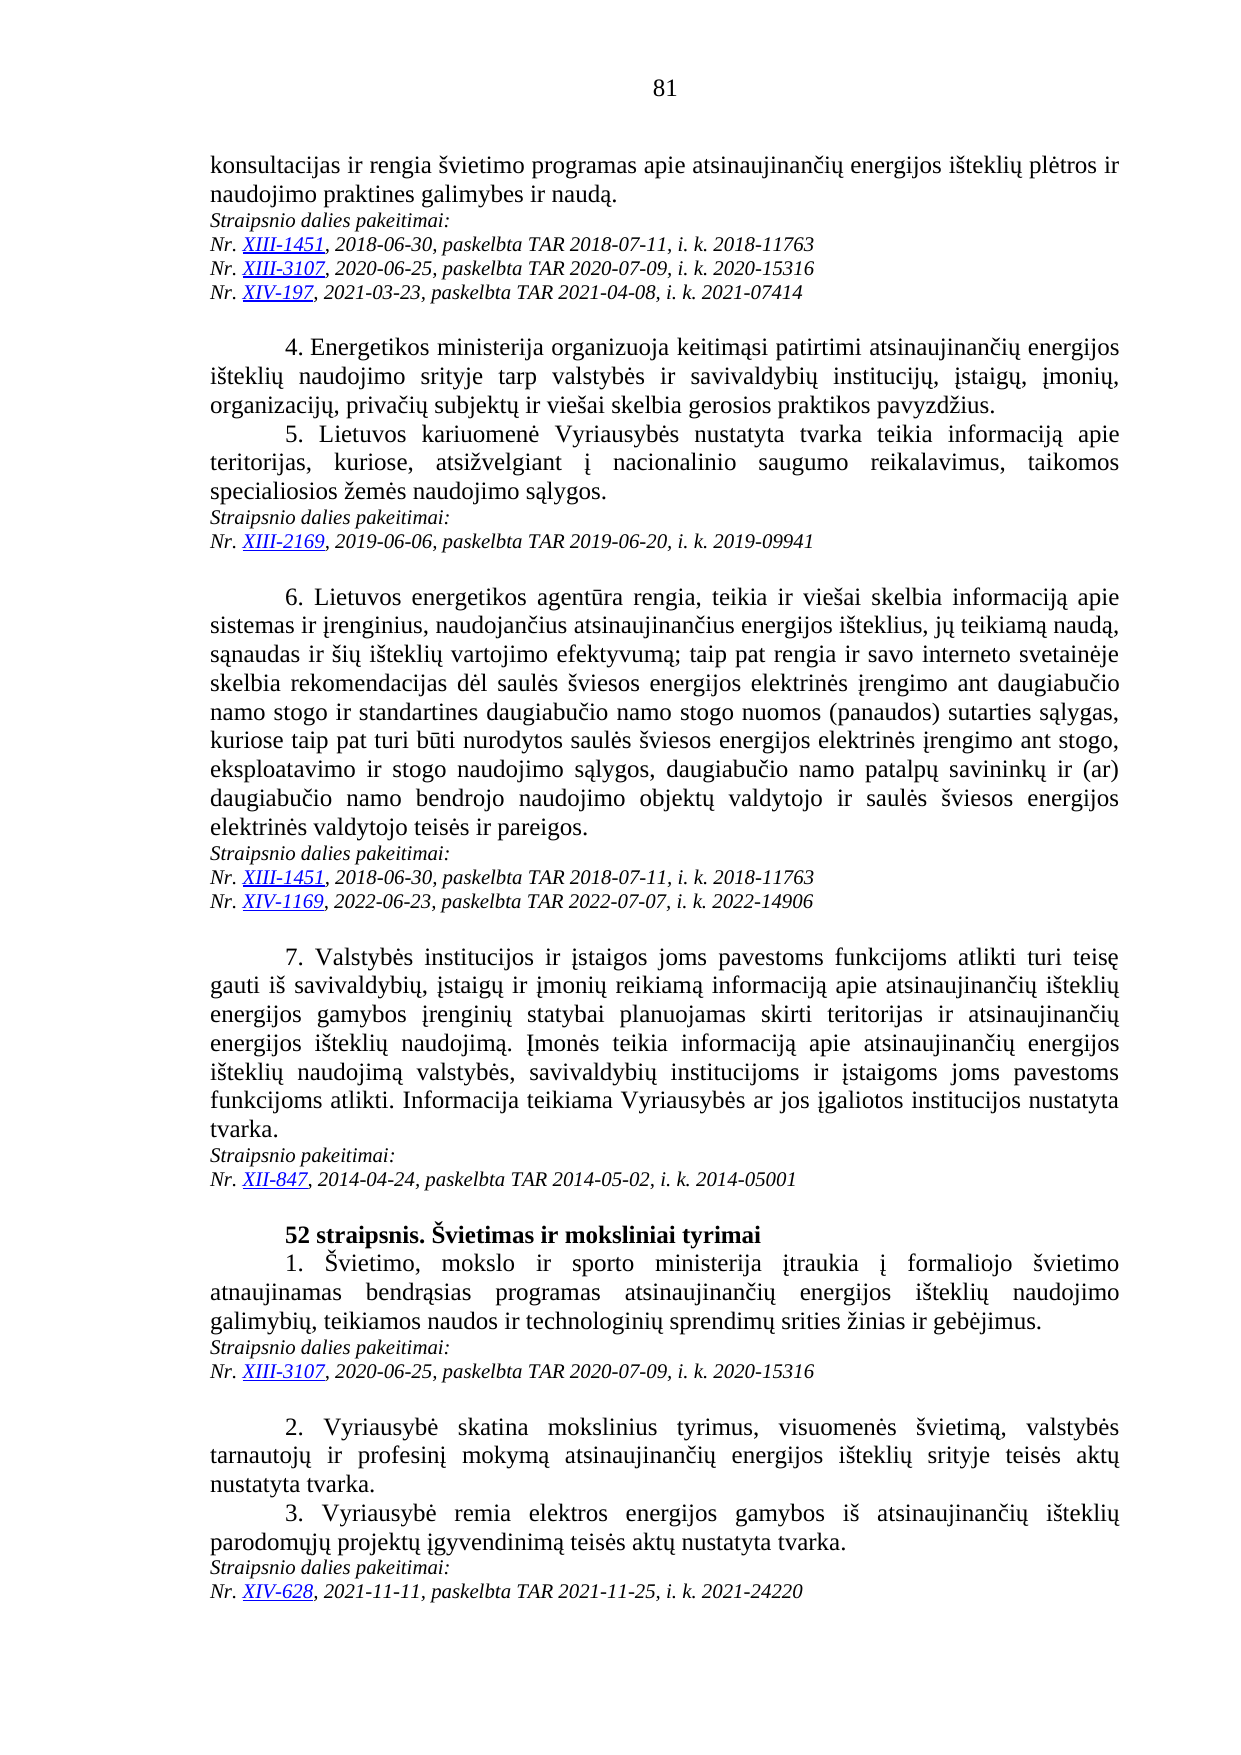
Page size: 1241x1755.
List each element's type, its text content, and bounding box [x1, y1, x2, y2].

text Nr. XIII-3107, 2020-06-25, paskelbta TAR 2020-07-09, i. k. 2020-15316 [210, 1359, 1120, 1383]
text Nr. XII-847, 2014-04-24, paskelbta TAR 2014-05-02, i. k. 2014-05001 [210, 1167, 1120, 1191]
text 1. Švietimo, mokslo ir sporto ministerija įtraukia į formaliojo švietimo atnaujinamas bendrąsias programas atsinaujinančių energijos išteklių naudojimo galimybių, teikiamos naudos ir technologinių sprendimų srities žinias ir gebėjimus. [210, 1248, 1120, 1335]
text Nr. XIII-2169, 2019-06-06, paskelbta TAR 2019-06-20, i. k. 2019-09941 [210, 529, 1120, 553]
text Straipsnio dalies pakeitimai: [210, 1335, 1120, 1359]
text 52 straipsnis. Švietimas ir moksliniai tyrimai [210, 1220, 1120, 1248]
text 4. Energetikos ministerija organizuoja keitimąsi patirtimi atsinaujinančių energijos išteklių naudojimo srityje tarp valstybės ir savivaldybių institucijų, įstaigų, įmonių, organizacijų, privačių subjektų ir viešai skelbia gerosios praktikos pavyzdžius. [210, 332, 1120, 419]
text Nr. XIII-1451, 2018-06-30, paskelbta TAR 2018-07-11, i. k. 2018-11763 [210, 865, 1120, 889]
text 2. Vyriausybė skatina mokslinius tyrimus, visuomenės švietimą, valstybės tarnautojų ir profesinį mokymą atsinaujinančių energijos išteklių srityje teisės aktų nustatyta tvarka. [210, 1412, 1120, 1498]
text Straipsnio dalies pakeitimai: [210, 1555, 1120, 1579]
text Nr. XIV-1169, 2022-06-23, paskelbta TAR 2022-07-07, i. k. 2022-14906 [210, 889, 1120, 913]
text 3. Vyriausybė remia elektros energijos gamybos iš atsinaujinančių išteklių parodomųjų projektų įgyvendinimą teisės aktų nustatyta tvarka. [210, 1498, 1120, 1555]
text konsultacijas ir rengia švietimo programas apie atsinaujinančių energijos išteklių plėtros ir naudojimo praktines galimybes ir naudą. [210, 150, 1120, 207]
text 6. Lietuvos energetikos agentūra rengia, teikia ir viešai skelbia informaciją apie sistemas ir įrenginius, naudojančius atsinaujinančius energijos išteklius, jų teikiamą naudą, sąnaudas ir šių išteklių vartojimo efektyvumą; taip pat rengia ir savo interneto svetainėje skelbia rekomendacijas dėl saulės šviesos energijos elektrinės įrengimo ant daugiabučio namo stogo ir standartines daugiabučio namo stogo nuomos (panaudos) sutarties sąlygas, kuriose taip pat turi būti nurodytos saulės šviesos energijos elektrinės įrengimo ant stogo, eksploatavimo ir stogo naudojimo sąlygos, daugiabučio namo patalpų savininkų ir (ar) daugiabučio namo bendrojo naudojimo objektų valdytojo ir saulės šviesos energijos elektrinės valdytojo teisės ir pareigos. [210, 582, 1120, 841]
text Straipsnio pakeitimai: [210, 1143, 1120, 1167]
text Nr. XIII-3107, 2020-06-25, paskelbta TAR 2020-07-09, i. k. 2020-15316 [210, 256, 1120, 280]
text Straipsnio dalies pakeitimai: [210, 841, 1120, 865]
text 5. Lietuvos kariuomenė Vyriausybės nustatyta tvarka teikia informaciją apie teritorijas, kuriose, atsižvelgiant į nacionalinio saugumo reikalavimus, taikomos specialiosios žemės naudojimo sąlygos. [210, 419, 1120, 505]
text 7. Valstybės institucijos ir įstaigos joms pavestoms funkcijoms atlikti turi teisę gauti iš savivaldybių, įstaigų ir įmonių reikiamą informaciją apie atsinaujinančių išteklių energijos gamybos įrenginių statybai planuojamas skirti teritorijas ir atsinaujinančių energijos išteklių naudojimą. Įmonės teikia informaciją apie atsinaujinančių energijos išteklių naudojimą valstybės, savivaldybių institucijoms ir įstaigoms joms pavestoms funkcijoms atlikti. Informacija teikiama Vyriausybės ar jos įgaliotos institucijos nustatyta tvarka. [210, 942, 1120, 1143]
text Nr. XIII-1451, 2018-06-30, paskelbta TAR 2018-07-11, i. k. 2018-11763 [210, 232, 1120, 256]
text Straipsnio dalies pakeitimai: [210, 505, 1120, 529]
text Straipsnio dalies pakeitimai: [210, 207, 1120, 232]
text Nr. XIV-197, 2021-03-23, paskelbta TAR 2021-04-08, i. k. 2021-07414 [210, 280, 1120, 304]
text Nr. XIV-628, 2021-11-11, paskelbta TAR 2021-11-25, i. k. 2021-24220 [210, 1579, 1120, 1603]
